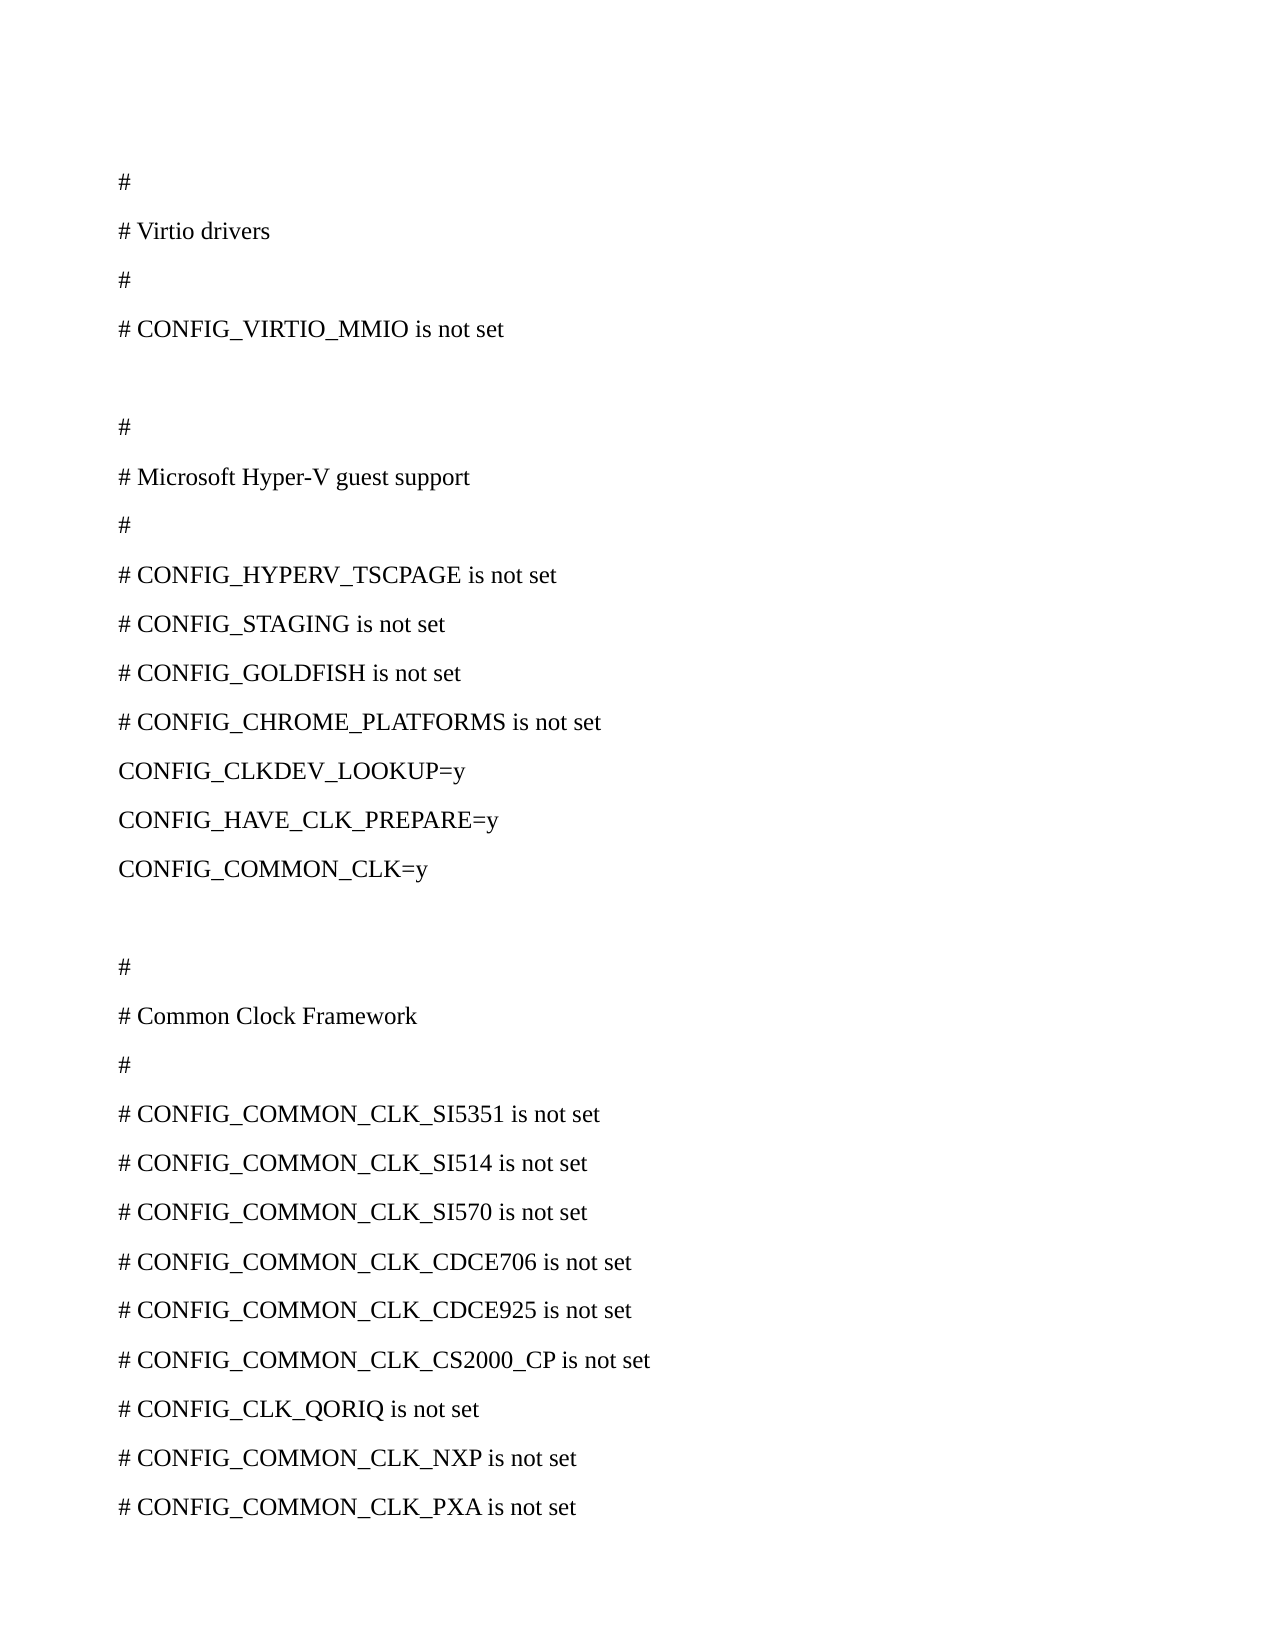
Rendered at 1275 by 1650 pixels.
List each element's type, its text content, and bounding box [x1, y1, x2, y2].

text # CONFIG_COMMON_CLK_CDCE925 is not set [118, 1296, 1157, 1324]
text # [118, 265, 1157, 294]
text # Common Clock Framework [118, 1001, 1157, 1030]
text # Virtio drivers [118, 216, 1157, 245]
text # CONFIG_CHROME_PLATFORMS is not set [118, 707, 1157, 736]
text # CONFIG_STAGING is not set [118, 609, 1157, 637]
text # CONFIG_CLK_QORIQ is not set [118, 1394, 1157, 1422]
text CONFIG_COMMON_CLK=y [118, 854, 1157, 883]
text CONFIG_HAVE_CLK_PREPARE=y [118, 805, 1157, 834]
text # CONFIG_VIRTIO_MMIO is not set [118, 314, 1157, 343]
text # [118, 511, 1157, 539]
text # CONFIG_HYPERV_TSCPAGE is not set [118, 560, 1157, 588]
text # [118, 952, 1157, 981]
text # CONFIG_GOLDFISH is not set [118, 658, 1157, 687]
text # Microsoft Hyper-V guest support [118, 462, 1157, 490]
text # CONFIG_COMMON_CLK_SI5351 is not set [118, 1099, 1157, 1128]
text # CONFIG_COMMON_CLK_CDCE706 is not set [118, 1247, 1157, 1275]
text # [118, 1050, 1157, 1079]
text CONFIG_CLKDEV_LOOKUP=y [118, 756, 1157, 785]
text # CONFIG_COMMON_CLK_SI570 is not set [118, 1197, 1157, 1226]
text # [118, 412, 1157, 441]
text # CONFIG_COMMON_CLK_SI514 is not set [118, 1148, 1157, 1177]
text # CONFIG_COMMON_CLK_CS2000_CP is not set [118, 1345, 1157, 1373]
text # CONFIG_COMMON_CLK_PXA is not set [118, 1492, 1157, 1521]
text # CONFIG_COMMON_CLK_NXP is not set [118, 1443, 1157, 1472]
text # [118, 167, 1157, 196]
